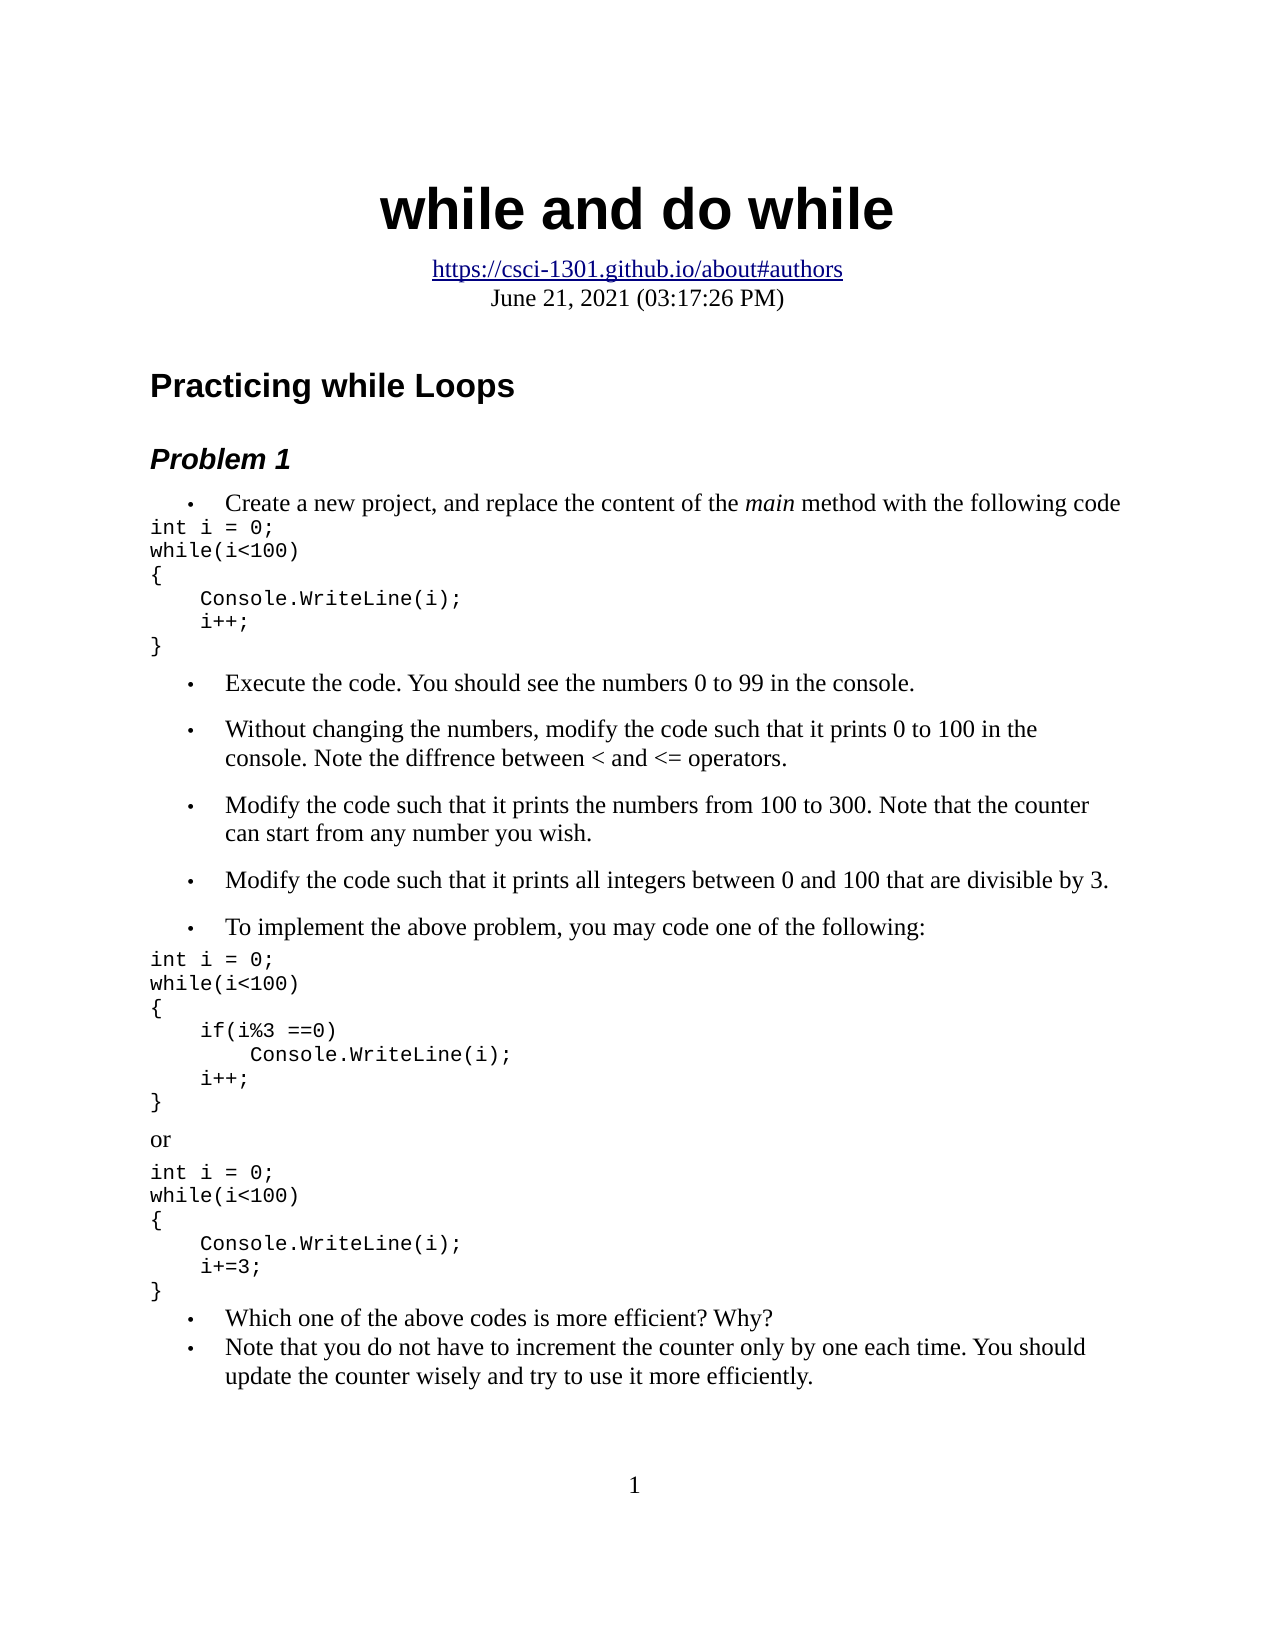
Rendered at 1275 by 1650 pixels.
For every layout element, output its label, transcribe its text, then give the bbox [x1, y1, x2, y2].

text https://csci-1301.github.io/about#authors [150, 254, 1125, 283]
text } [150, 1091, 1125, 1115]
text { [150, 1209, 1125, 1233]
text June 21, 2021 (03:17:26 PM) [150, 283, 1125, 312]
text or [150, 1124, 1125, 1153]
text } [150, 1280, 1125, 1303]
list To implement the above problem, you may code one of the following: [187, 912, 1125, 941]
title while and do while [150, 175, 1125, 242]
text i++; [150, 1068, 1125, 1091]
text int i = 0; [150, 517, 1125, 540]
list Which one of the above codes is more efficient? Why? [187, 1303, 1125, 1332]
text if(i%3 ==0) [150, 1020, 1125, 1044]
subtitle Problem 1 [150, 442, 1125, 476]
text Console.WriteLine(i); [150, 1044, 1125, 1068]
list Modify the code such that it prints the numbers from 100 to 300. Note that the counter can start from any number you wish. [187, 790, 1125, 847]
list Create a new project, and replace the content of the main method with the following code [187, 488, 1125, 517]
text { [150, 997, 1125, 1020]
text Console.WriteLine(i); [150, 588, 1125, 611]
list Execute the code. You should see the numbers 0 to 99 in the console. [187, 668, 1125, 696]
text } [150, 635, 1125, 659]
text i+=3; [150, 1256, 1125, 1280]
text int i = 0; [150, 949, 1125, 973]
text { [150, 564, 1125, 588]
text while(i<100) [150, 540, 1125, 564]
subtitle Practicing while Loops [150, 366, 1125, 404]
text while(i<100) [150, 973, 1125, 997]
text int i = 0; [150, 1162, 1125, 1185]
list Note that you do not have to increment the counter only by one each time. You should update the counter wisely and try to use it more efficiently. [187, 1332, 1125, 1390]
text while(i<100) [150, 1185, 1125, 1209]
list Modify the code such that it prints all integers between 0 and 100 that are divisible by 3. [187, 865, 1125, 894]
text i++; [150, 611, 1125, 635]
list Without changing the numbers, modify the code such that it prints 0 to 100 in the console. Note the diffrence between < and <= operators. [187, 714, 1125, 772]
text Console.WriteLine(i); [150, 1233, 1125, 1256]
